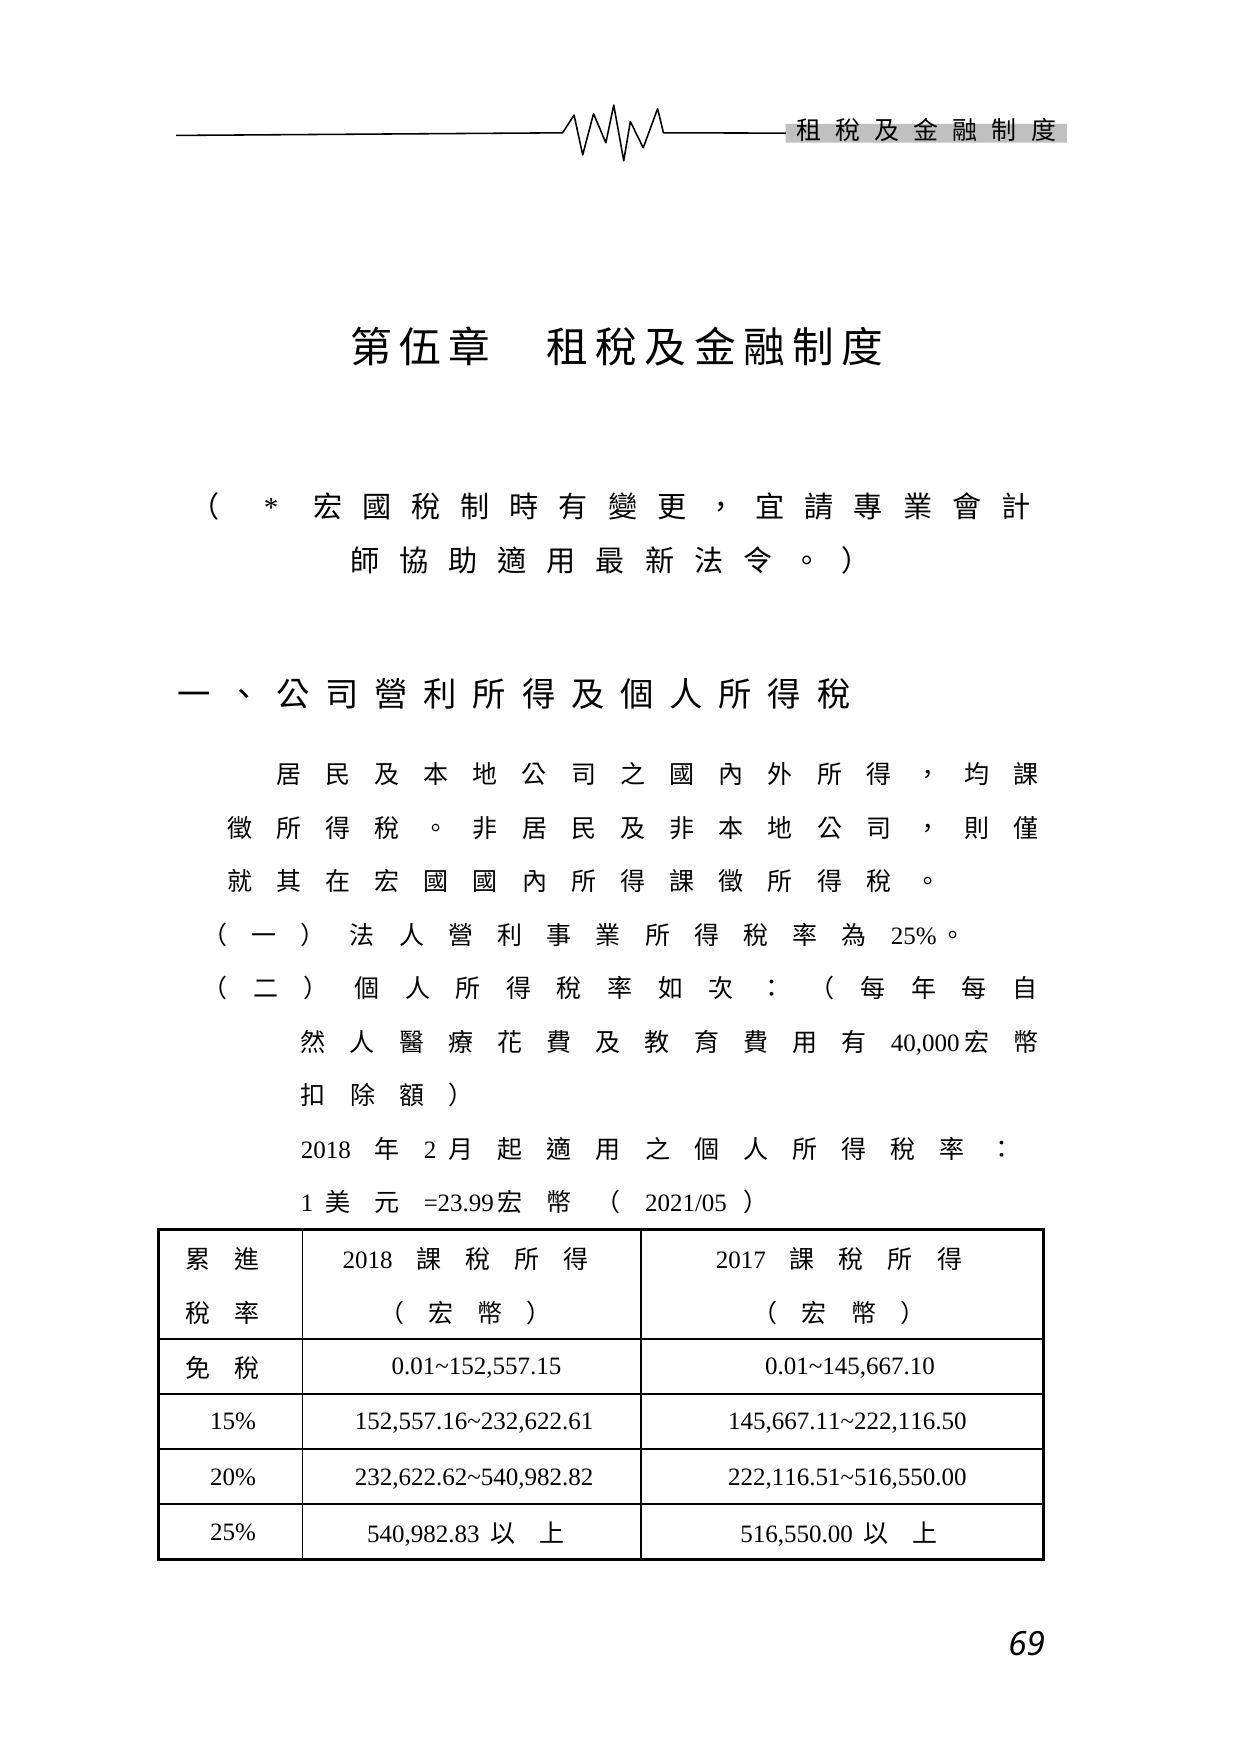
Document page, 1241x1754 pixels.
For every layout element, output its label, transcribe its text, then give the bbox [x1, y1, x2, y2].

table_cell 15% [160, 1395, 302, 1448]
table_header 2018課稅所得（宏幣） [303, 1231, 640, 1338]
table_cell 25% [160, 1505, 302, 1558]
text （*宏國稅制時有變更，宜請專業會計師協助適用最新法令。） [178, 478, 1063, 585]
text 1美元=23.99宏幣（2021/05） [276, 1174, 1063, 1228]
text （二）個人所得稅率如次：（每年每自然人醫療花費及教育費用有40,000宏幣扣除額） [202, 960, 1063, 1121]
text 居民及本地公司之國內外所得，均課徵所得稅。非居民及非本地公司，則僅就其在宏國國內所得課徵所得稅。 [227, 746, 1063, 906]
table_cell 145,667.11~222,116.50 [642, 1395, 1042, 1448]
table_cell 232,622.62~540,982.82 [303, 1450, 640, 1503]
table_cell 540,982.83以上 [303, 1505, 640, 1558]
table_cell 免稅 [160, 1340, 302, 1393]
table_cell 0.01~152,557.15 [303, 1340, 640, 1393]
table_cell 0.01~145,667.10 [642, 1340, 1042, 1393]
table_cell 152,557.16~232,622.61 [303, 1395, 640, 1448]
table_header 2017課稅所得（宏幣） [642, 1231, 1042, 1338]
text 第伍章 租稅及金融制度 [178, 291, 1063, 398]
table_cell 222,116.51~516,550.00 [642, 1450, 1042, 1503]
text 2018年2月起適用之個人所得稅率： [276, 1121, 1063, 1174]
text （一）法人營利事業所得稅率為25%。 [202, 906, 1063, 960]
text 一、公司營利所得及個人所得稅 [178, 666, 1063, 719]
table_cell 20% [160, 1450, 302, 1503]
table_header 累進稅率 [160, 1231, 302, 1338]
table_cell 516,550.00以上 [642, 1505, 1042, 1558]
